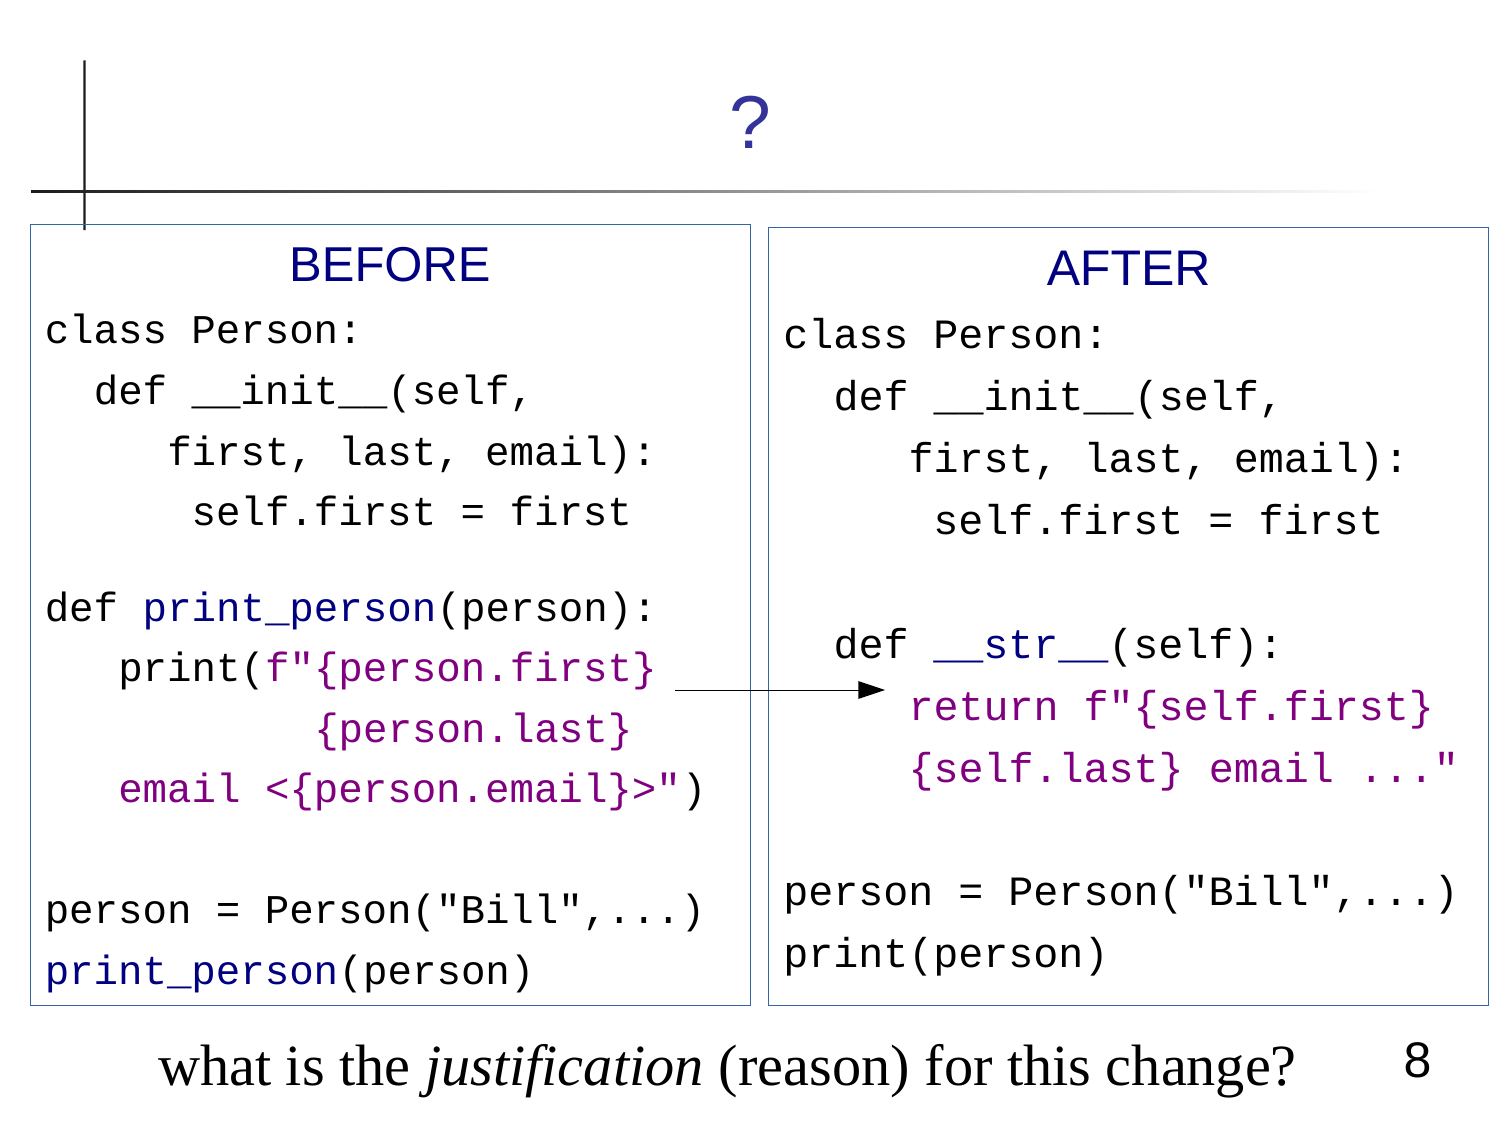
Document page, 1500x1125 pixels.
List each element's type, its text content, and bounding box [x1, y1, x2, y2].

title ? [50, 37, 1450, 201]
list AFTER class Person: def __init__(self, first, last, email): self.first = first def __str__(self): return f"{self.first} {self.last} email ..." person = Person("Bill",...) print(person) [768, 227, 1489, 1006]
text_box [1380, 1020, 1456, 1095]
list BEFORE class Person: def __init__(self, first, last, email): self.first = first def print_person(person): print(f"{person.first} {person.last} email <{person.email}>") person = Person("Bill",...) print_person(person) [30, 224, 751, 1006]
text_box what is the justification (reason) for this change? [90, 1020, 1366, 1105]
